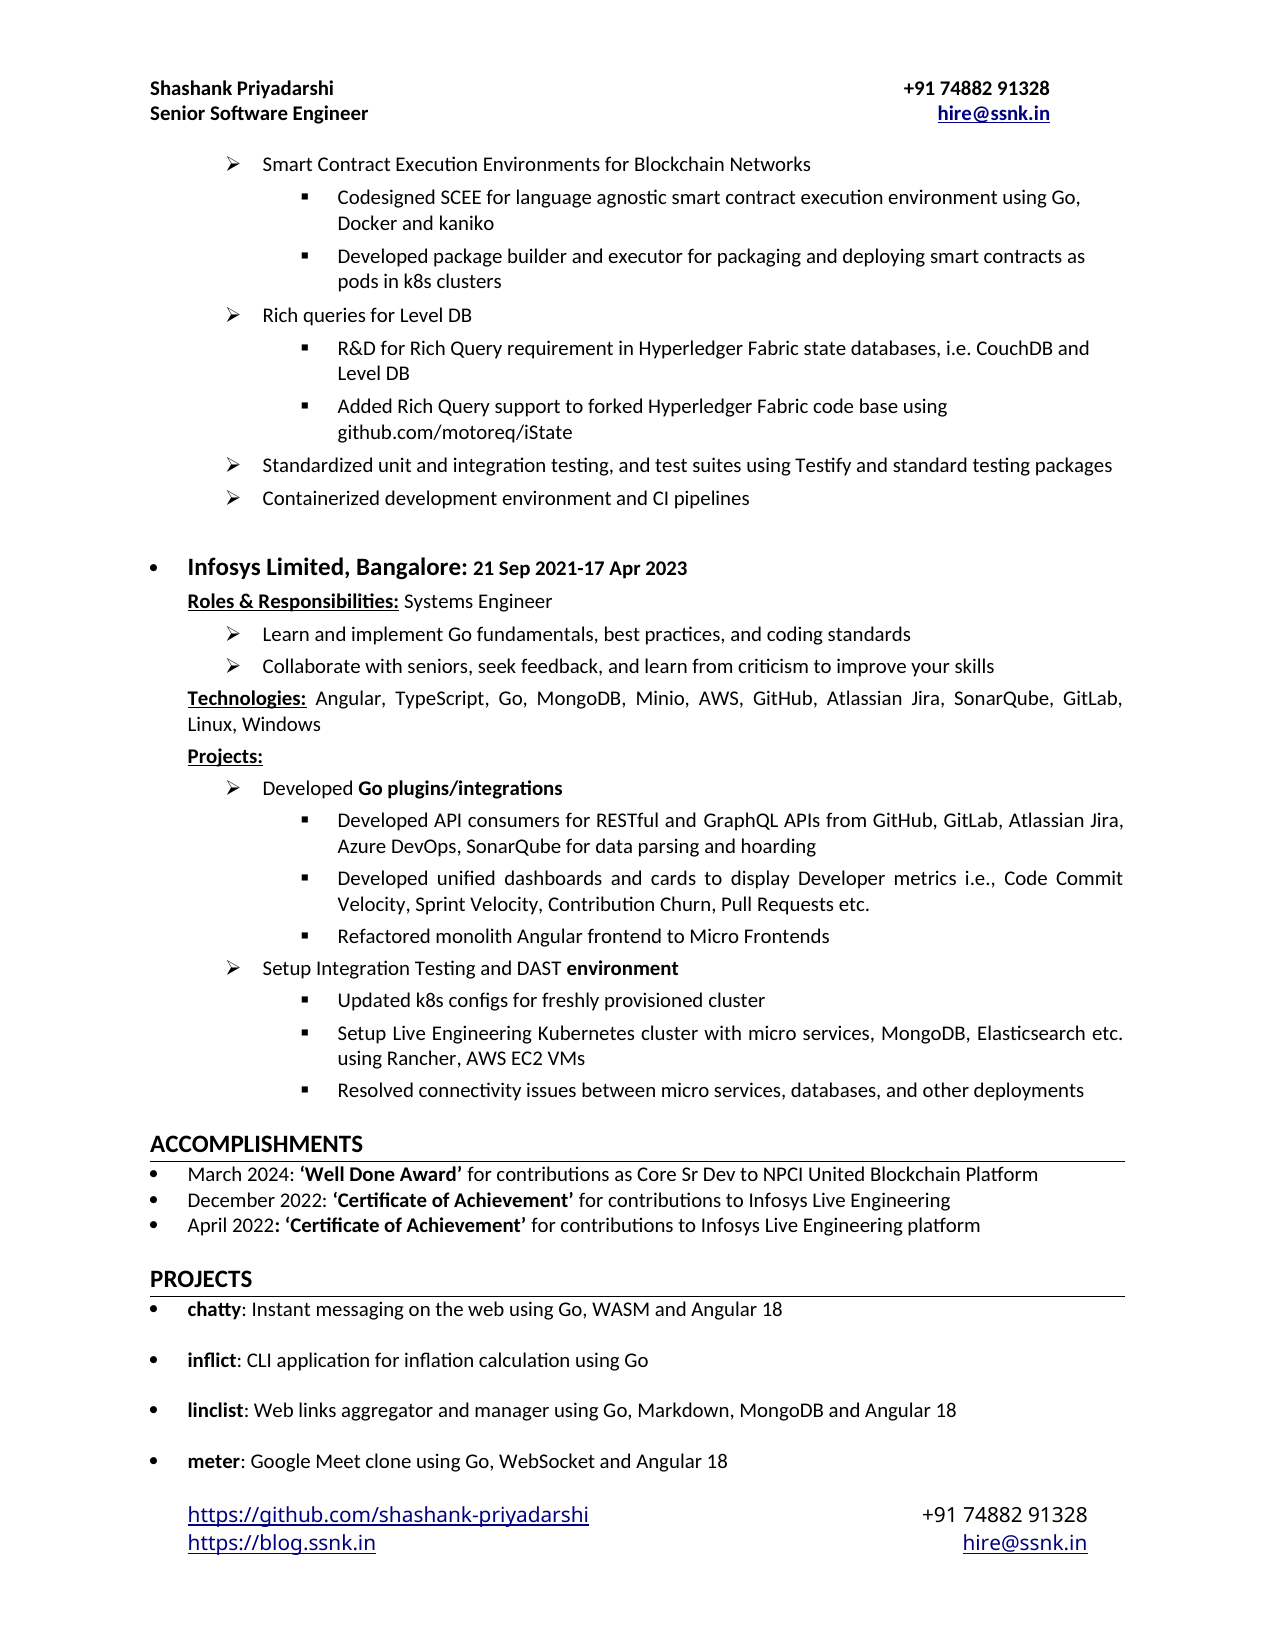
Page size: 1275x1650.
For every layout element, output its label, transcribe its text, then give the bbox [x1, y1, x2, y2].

list March 2024: ‘Well Done Award’ for contributions as Core Sr Dev to NPCI United Blockchain Platform [150, 1162, 1125, 1187]
list inflict: CLI application for inflation calculation using Go [150, 1347, 1125, 1372]
list April 2022: ‘Certificate of Achievement’ for contributions to Infosys Live Engineering platform [150, 1212, 1125, 1238]
list meter: Google Meet clone using Go, WebSocket and Angular 18 [150, 1448, 1125, 1473]
list Developed package builder and executor for packaging and deploying smart contracts as pods in k8s clusters [300, 243, 1125, 294]
subtitle ACCOMPLISHMENTS [150, 1128, 1125, 1161]
list Codesigned SCEE for language agnostic smart contract execution environment using Go, Docker and kaniko [300, 184, 1125, 235]
list Projects: [187, 743, 1125, 768]
list Roles & Responsibilities: Systems Engineer [187, 588, 1125, 614]
list Developed unified dashboards and cards to display Developer metrics i.e., Code Commit Velocity, Sprint Velocity, Contribution Churn, Pull Requests etc. [300, 865, 1125, 916]
list Setup Integration Testing and DAST environment [225, 955, 1125, 981]
list Added Rich Query support to forked Hyperledger Fabric code base using github.com/motoreq/iState [300, 394, 1125, 444]
list Setup Live Engineering Kubernetes cluster with micro services, MongoDB, Elasticsearch etc. using Rancher, AWS EC2 VMs [300, 1020, 1125, 1071]
list Containerized development environment and CI pipelines [225, 486, 1125, 511]
list linclist: Web links aggregator and manager using Go, Markdown, MongoDB and Angular 18 [150, 1397, 1125, 1423]
list R&D for Rich Query requirement in Hyperledger Fabric state databases, i.e. CouchDB and Level DB [300, 335, 1125, 386]
list Refactored monolith Angular frontend to Micro Frontends [300, 923, 1125, 948]
list Rich queries for Level DB [225, 302, 1125, 327]
list Learn and implement Go fundamentals, best practices, and coding standards [225, 621, 1125, 646]
list Standardized unit and integration testing, and test suites using Testify and standard testing packages [225, 452, 1125, 478]
list chatty: Instant messaging on the web using Go, WASM and Angular 18 [150, 1297, 1125, 1322]
list Smart Contract Execution Environments for Blockchain Networks [225, 151, 1125, 177]
list Updated k8s configs for freshly provisioned cluster [300, 988, 1125, 1013]
list Collaborate with seniors, seek feedback, and learn from criticism to improve your skills [225, 653, 1125, 678]
list Resolved connectivity issues between micro services, databases, and other deployments [300, 1078, 1125, 1103]
list December 2022: ‘Certificate of Achievement’ for contributions to Infosys Live Engineering [150, 1187, 1125, 1212]
subtitle PROJECTS [150, 1263, 1125, 1296]
list Infosys Limited, Bangalore: 21 Sep 2021-17 Apr 2023 [150, 551, 1125, 582]
list Developed Go plugins/integrations [225, 775, 1125, 801]
list Developed API consumers for RESTful and GraphQL APIs from GitHub, GitLab, Atlassian Jira, Azure DevOps, SonarQube for data parsing and hoarding [300, 808, 1125, 858]
list Technologies: Angular, TypeScript, Go, MongoDB, Minio, AWS, GitHub, Atlassian Jira, SonarQube, GitLab, Linux, Windows [187, 685, 1125, 736]
